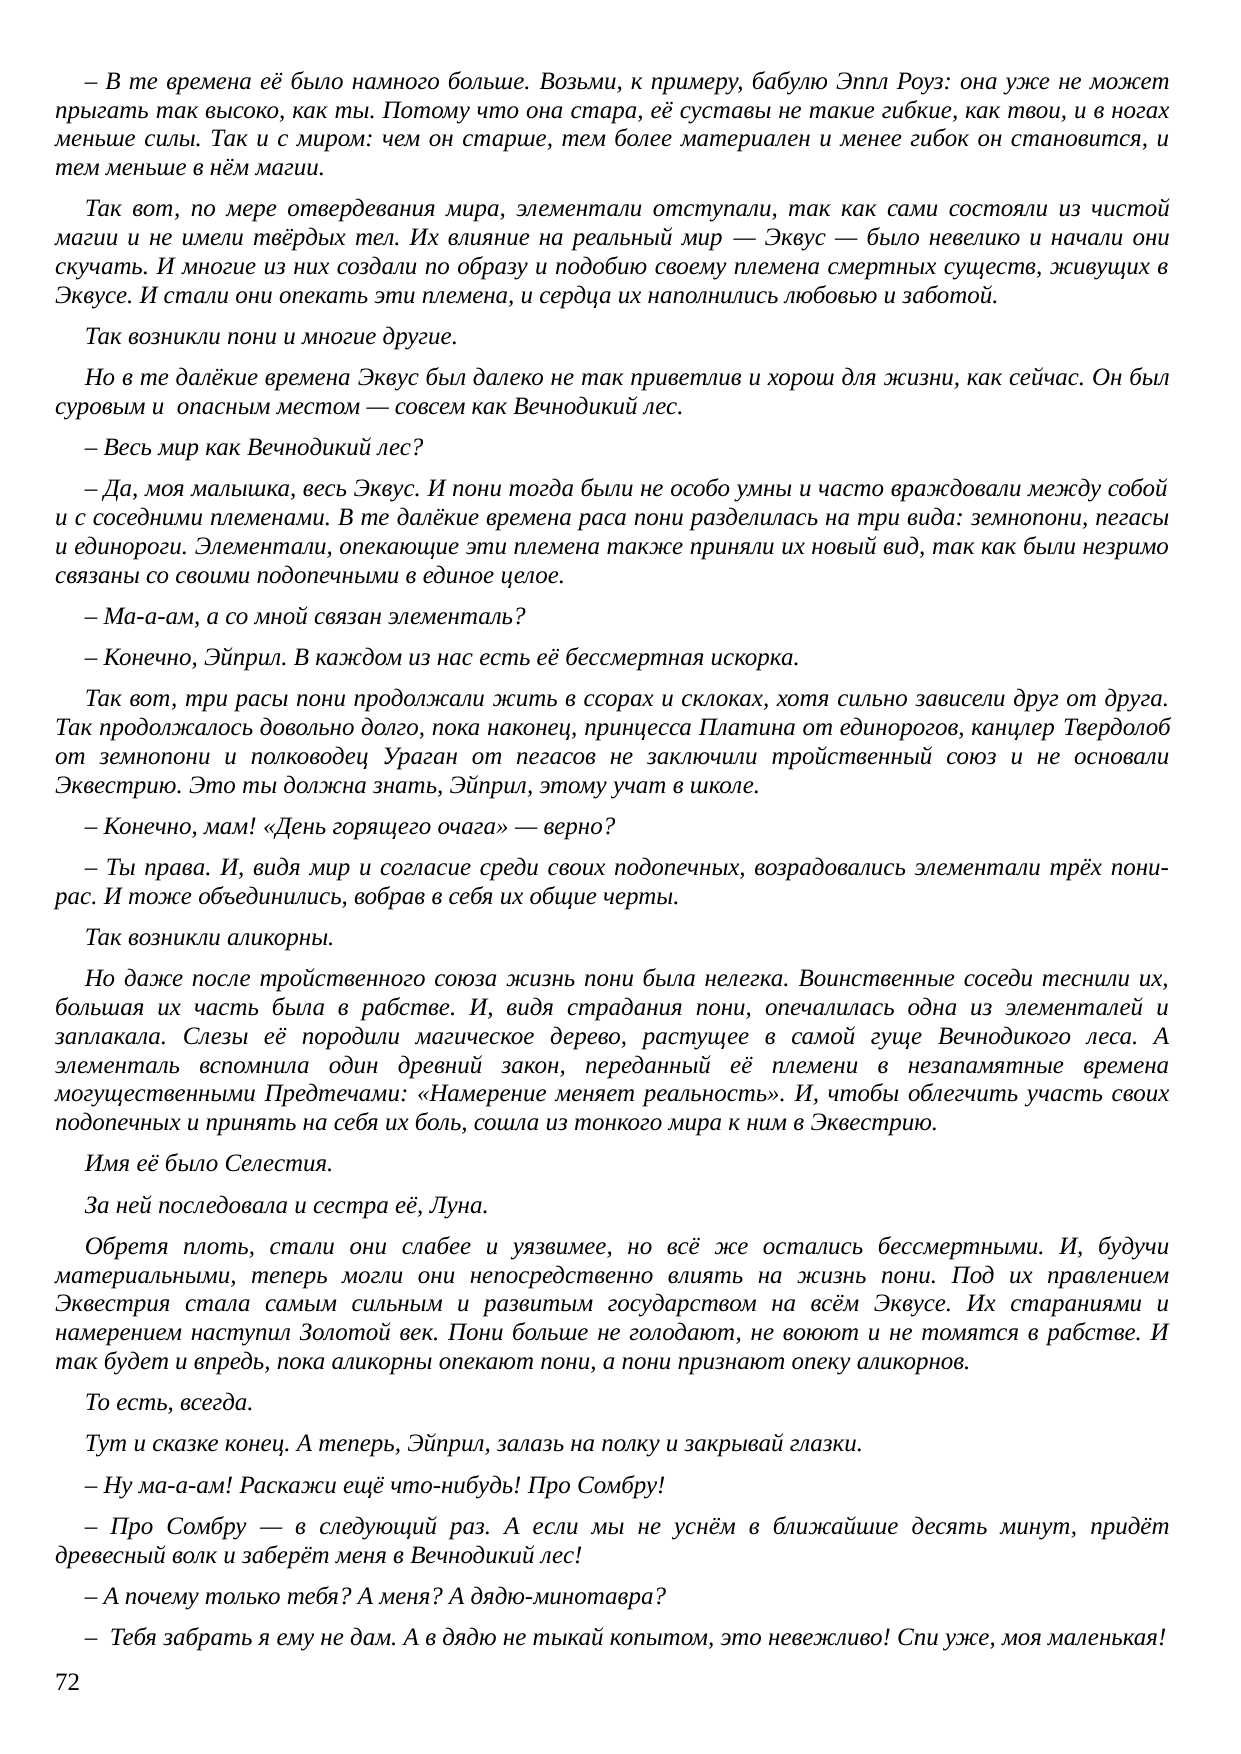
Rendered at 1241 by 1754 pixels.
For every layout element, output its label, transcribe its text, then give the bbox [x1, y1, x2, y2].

text Так возникли аликорны. [55, 922, 1173, 951]
text Так вот, три расы пони продолжали жить в ссорах и склоках, хотя сильно зависели друг от друга. Так продолжалось довольно долго, пока наконец, принцесса Платина от единорогов, канцлер Твердолоб от земнопони и полководец Ураган от пегасов не заключили тройственный союз и не основали Эквестрию. Это ты должна знать, Эйприл, этому учат в школе. [55, 683, 1173, 798]
text – Да, моя малышка, весь Эквус. И пони тогда были не особо умны и часто враждовали между собой и с соседними племенами. В те далёкие времена раса пони разделилась на три вида: земнопони, пегасы и единороги. Элементали, опекающие эти племена также приняли их новый вид, так как были незримо связаны со своими подопечными в единое целое. [55, 473, 1173, 588]
text – А почему только тебя? А меня? А дядю-минотавра? [55, 1581, 1173, 1610]
text – Про Сомбру — в следующий раз. А если мы не уснём в ближайшие десять минут, придёт древесный волк и заберёт меня в Вечнодикий лес! [55, 1511, 1173, 1568]
text Но в те далёкие времена Эквус был далеко не так приветлив и хорош для жизни, как сейчас. Он был суровым и опасным местом — совсем как Вечнодикий лес. [55, 362, 1173, 420]
text – Конечно, мам! «День горящего очага» — верно? [55, 811, 1173, 840]
text – Конечно, Эйприл. В каждом из нас есть её бессмертная искорка. [55, 642, 1173, 671]
text То есть, всегда. [55, 1387, 1173, 1416]
text – Ну ма-а-ам! Раскажи ещё что-нибудь! Про Сомбру! [55, 1470, 1173, 1498]
text – Ма-а-ам, а со мной связан элементаль? [55, 601, 1173, 630]
text Но даже после тройственного союза жизнь пони была нелегка. Воинственные соседи теснили их, большая их часть была в рабстве. И, видя страдания пони, опечалилась одна из элементалей и заплакала. Слезы её породили магическое дерево, растущее в самой гуще Вечнодикого леса. А элементаль вспомнила один древний закон, переданный её племени в незапамятные времена могущественными Предтечами: «Намерение меняет реальность». И, чтобы облегчить участь своих подопечных и принять на себя их боль, сошла из тонкого мира к ним в Эквестрию. [55, 963, 1173, 1136]
text Так возникли пони и многие другие. [55, 321, 1173, 350]
text – Ты права. И, видя мир и согласие среди своих подопечных, возрадовались элементали трёх пони-рас. И тоже объединились, вобрав в себя их общие черты. [55, 852, 1173, 910]
text – В те времена её было намного больше. Возьми, к примеру, бабулю Эппл Роуз: она уже не может прыгать так высоко, как ты. Потому что она стара, её суставы не такие гибкие, как твои, и в ногах меньше силы. Так и с миром: чем он старше, тем более материален и менее гибок он становится, и тем меньше в нём магии. [55, 66, 1173, 181]
text – Весь мир как Вечнодикий лес? [55, 432, 1173, 461]
text – Тебя забрать я ему не дам. А в дядю не тыкай копытом, это невежливо! Спи уже, моя маленькая! [55, 1622, 1173, 1651]
text Обретя плоть, стали они слабее и уязвимее, но всё же остались бессмертными. И, будучи материальными, теперь могли они непосредственно влиять на жизнь пони. Под их правлением Эквестрия стала самым сильным и развитым государством на всём Эквусе. Их стараниями и намерением наступил Золотой век. Пони больше не голодают, не воюют и не томятся в рабстве. И так будет и впредь, пока аликорны опекают пони, а пони признают опеку аликорнов. [55, 1231, 1173, 1375]
text Имя её было Селестия. [55, 1148, 1173, 1177]
text Так вот, по мере отвердевания мира, элементали отступали, так как сами состояли из чистой магии и не имели твёрдых тел. Их влияние на реальный мир — Эквус — было невелико и начали они скучать. И многие из них создали по образу и подобию своему племена смертных существ, живущих в Эквусе. И стали они опекать эти племена, и сердца их наполнились любовью и заботой. [55, 193, 1173, 308]
text Тут и сказке конец. А теперь, Эйприл, залазь на полку и закрывай глазки. [55, 1428, 1173, 1457]
text За ней последовала и сестра её, Луна. [55, 1190, 1173, 1218]
